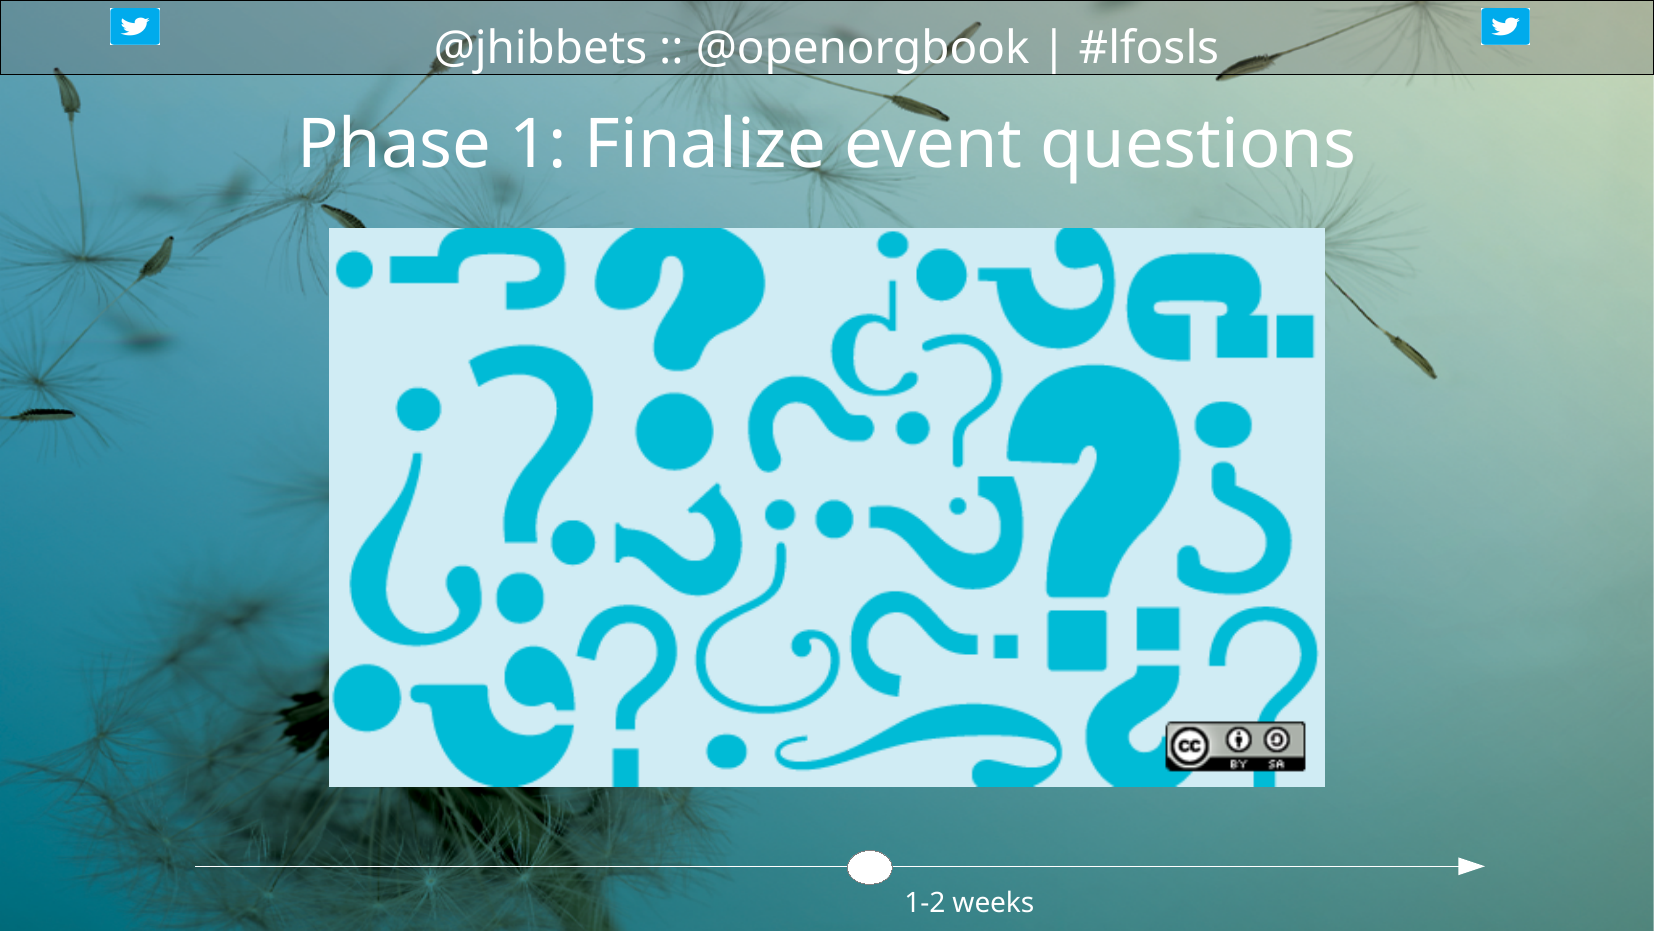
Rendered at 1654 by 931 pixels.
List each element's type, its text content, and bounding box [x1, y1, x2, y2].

text_box [847, 850, 893, 885]
picture [122, 18, 147, 35]
picture [1493, 18, 1518, 35]
picture [0, 75, 1654, 931]
title Phase 1: Finalize event questions [82, 63, 1571, 219]
text_box 1-2 weeks [889, 879, 1088, 923]
